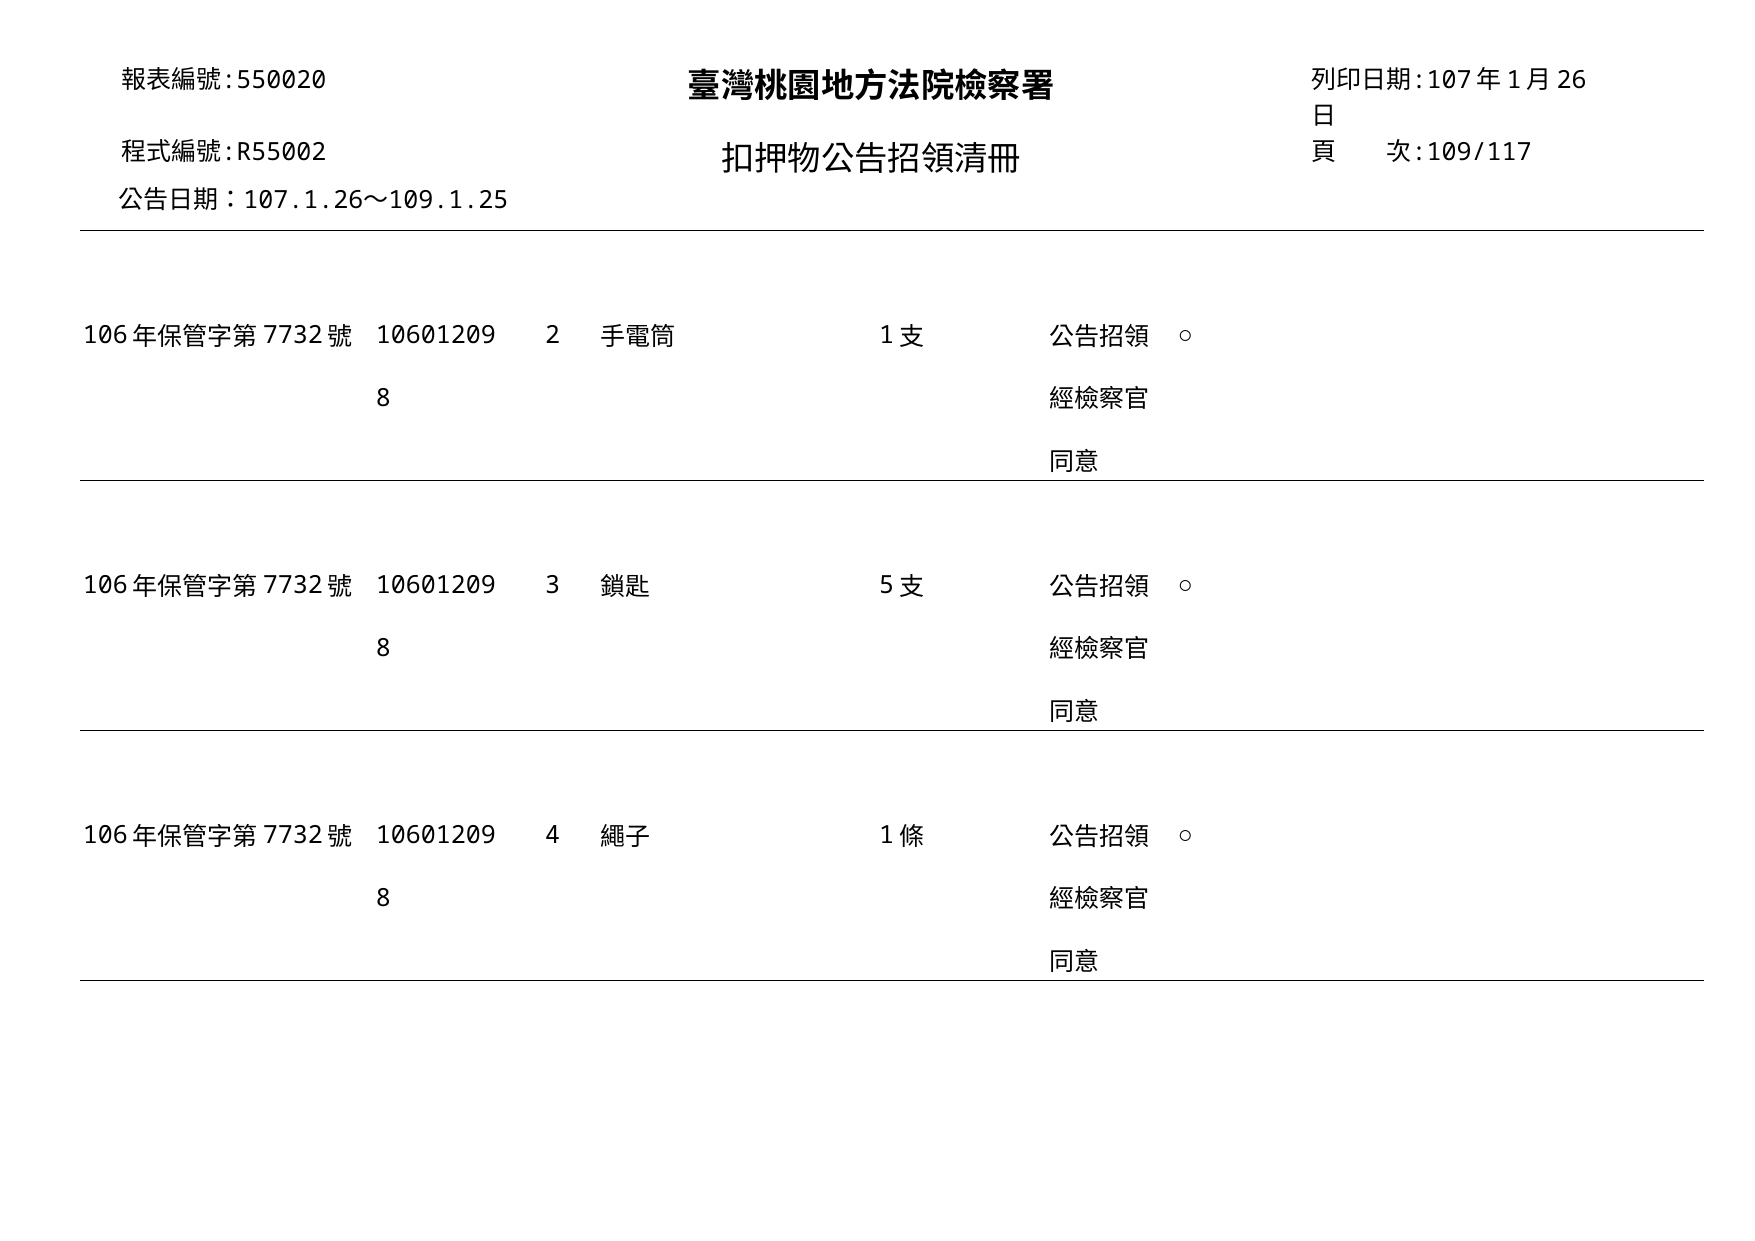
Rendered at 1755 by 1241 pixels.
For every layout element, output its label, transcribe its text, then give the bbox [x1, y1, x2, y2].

table_cell 公告招領經檢察官同意 [1046, 481, 1175, 730]
table_cell 5支 [808, 481, 927, 730]
table_cell [927, 481, 1046, 730]
table_cell 106012098 [373, 481, 507, 730]
table_cell 公告招領經檢察官同意 [1046, 731, 1175, 980]
table_cell 手電筒 [597, 231, 807, 480]
table_cell [1575, 481, 1704, 730]
table_cell 106年保管字第7732號 [80, 231, 373, 480]
table_cell [1575, 231, 1704, 480]
table_cell [1317, 731, 1575, 980]
table_cell ○ [1175, 231, 1317, 480]
table_cell 1支 [808, 231, 927, 480]
table_cell [1317, 481, 1575, 730]
table_cell [1317, 231, 1575, 480]
table_cell 繩子 [597, 731, 807, 980]
table_cell 公告招領經檢察官同意 [1046, 231, 1175, 480]
table_cell 106年保管字第7732號 [80, 731, 373, 980]
table_cell 4 [507, 731, 597, 980]
table_cell 106012098 [373, 231, 507, 480]
table_cell 鎖匙 [597, 481, 807, 730]
table_cell ○ [1175, 481, 1317, 730]
table_cell [1575, 731, 1704, 980]
table_cell 2 [507, 231, 597, 480]
table_cell [927, 731, 1046, 980]
table_cell ○ [1175, 731, 1317, 980]
table_cell 106012098 [373, 731, 507, 980]
table_cell 3 [507, 481, 597, 730]
table_cell 1條 [808, 731, 927, 980]
table_cell 106年保管字第7732號 [80, 481, 373, 730]
table_cell [927, 231, 1046, 480]
